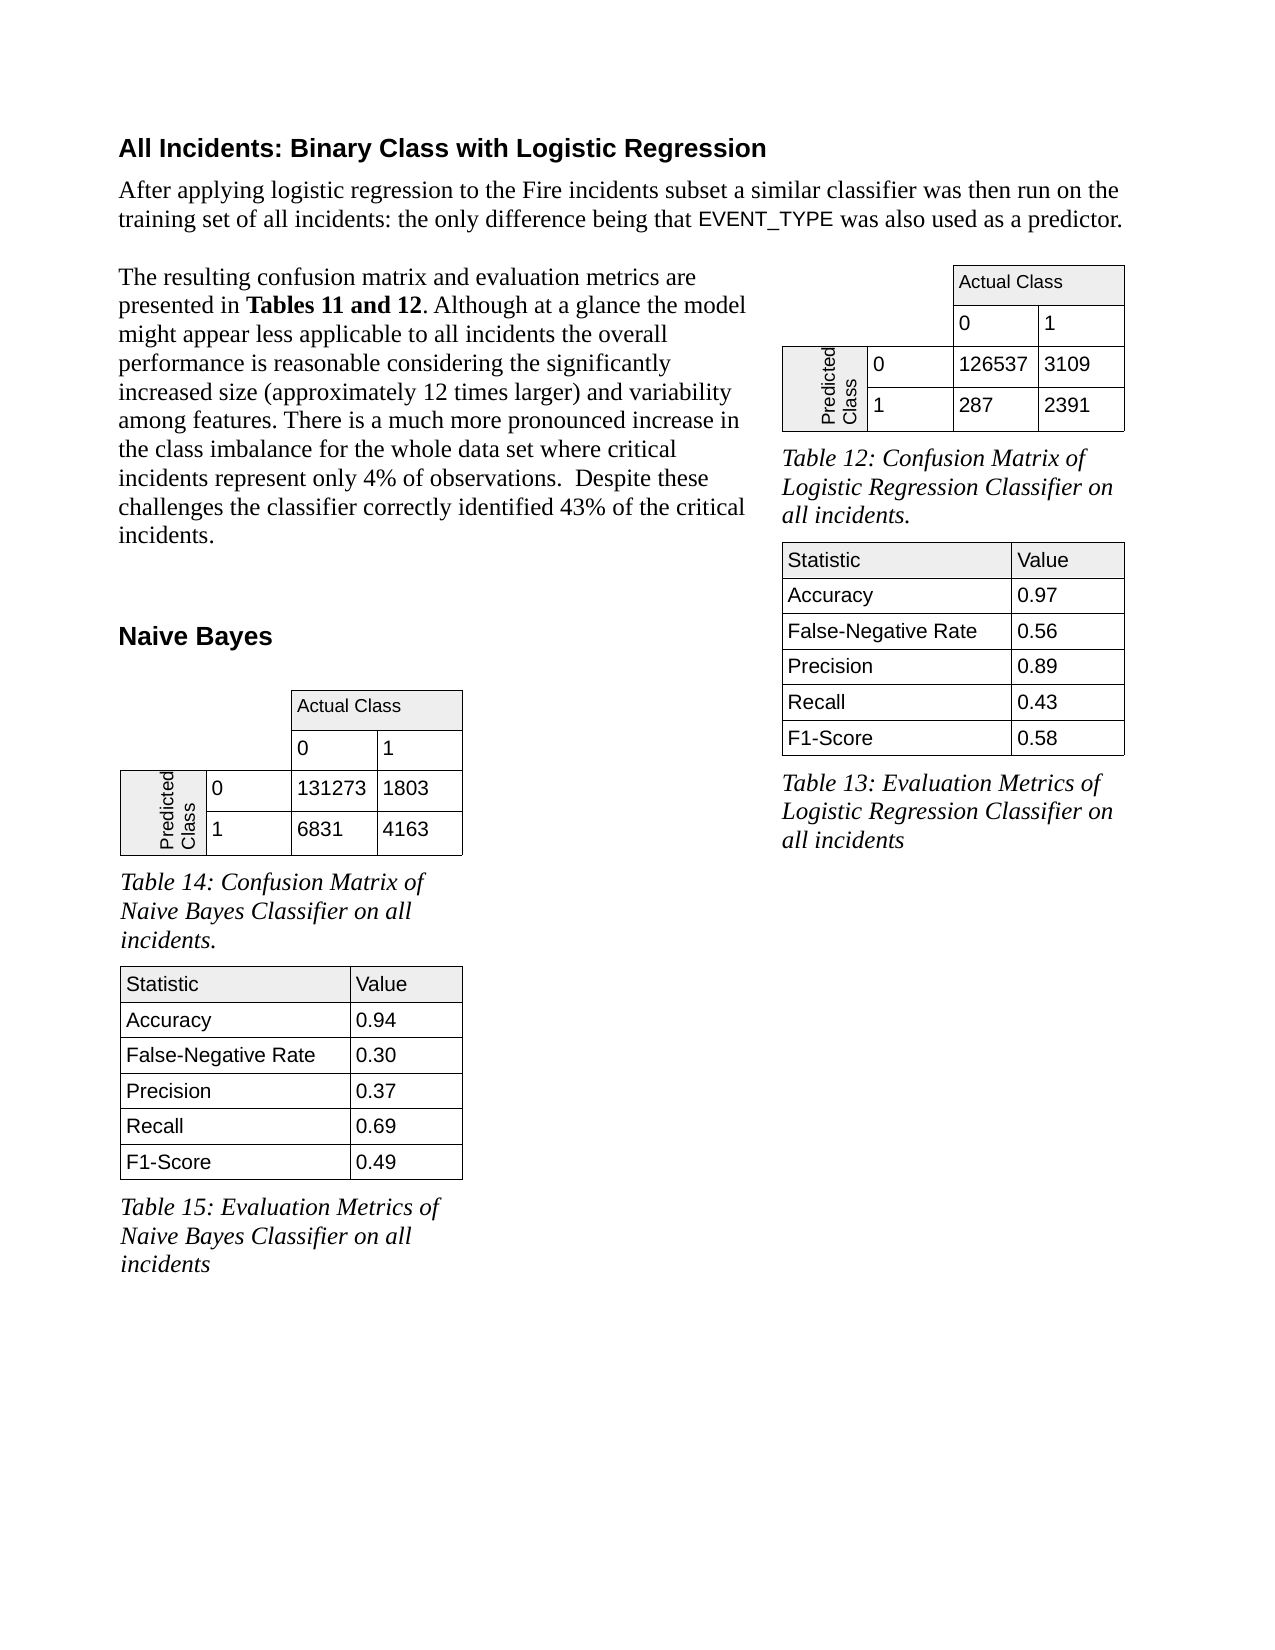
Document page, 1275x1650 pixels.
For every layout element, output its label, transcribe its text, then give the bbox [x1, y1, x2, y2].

table_cell 0 [292, 731, 377, 770]
text Table 14: Confusion Matrix of Naive Bayes Classifier on all incidents. [120, 867, 462, 954]
text Table 12: Confusion Matrix of Logistic Regression Classifier on all incidents. [782, 443, 1124, 529]
table_cell 1 [1039, 306, 1124, 346]
table_header Actual Class [954, 266, 1124, 305]
table_cell [121, 771, 206, 855]
table_cell 0 [207, 771, 291, 811]
table_cell 131273 [292, 771, 377, 811]
table_cell 0.97 [1012, 579, 1124, 613]
table_cell 2391 [1039, 388, 1124, 431]
table_cell Accuracy [783, 579, 1011, 613]
table_cell False-Negative Rate [783, 614, 1011, 648]
table_cell [120, 730, 206, 770]
table_header Value [1012, 543, 1124, 577]
table_cell 0.30 [351, 1038, 462, 1073]
table_header [867, 265, 953, 305]
table_header Value [351, 967, 462, 1002]
subtitle [1127, 621, 1157, 651]
table_cell [867, 305, 953, 346]
table_header [120, 690, 206, 730]
table_cell 0.43 [1012, 685, 1124, 719]
table_cell [206, 730, 291, 770]
table_cell F1-Score [121, 1145, 350, 1179]
subtitle All Incidents: Binary Class with Logistic Regression [118, 133, 1157, 163]
table_cell 0.37 [351, 1074, 462, 1108]
table_cell 0.58 [1012, 721, 1124, 755]
table_cell 0.56 [1012, 614, 1124, 648]
table_cell Precision [121, 1074, 350, 1108]
table_header Statistic [121, 967, 350, 1002]
table_cell Accuracy [121, 1003, 350, 1037]
text Table 13: Evaluation Metrics of Logistic Regression Classifier on all incidents [782, 768, 1124, 854]
table_cell 0 [954, 306, 1038, 346]
table_cell 4163 [378, 812, 462, 855]
table_cell 0.49 [351, 1145, 462, 1179]
table_cell Recall [121, 1109, 350, 1144]
table_cell [783, 347, 867, 431]
table_cell 1803 [378, 771, 462, 811]
table_cell 1 [207, 812, 291, 855]
table_cell F1-Score [783, 721, 1011, 755]
table_cell 1 [868, 388, 953, 431]
table_cell 126537 [954, 347, 1038, 387]
table_header Statistic [783, 543, 1011, 577]
table_cell 0.69 [351, 1109, 462, 1144]
table_cell 3109 [1039, 347, 1124, 387]
table_cell 0 [868, 347, 953, 387]
table_header [782, 265, 867, 305]
table_cell 0.94 [351, 1003, 462, 1037]
text The resulting confusion matrix and evaluation metrics are presented in Tables 11 and 12. Although at a glance the model might appear less applicable to all incidents the overall performance is reasonable considering the significantly increased size (approximately 12 times larger) and variability among features. There is a much more pronounced increase in the class imbalance for the whole data set where critical incidents represent only 4% of observations. Despite these challenges the classifier correctly identified 43% of the critical incidents. [118, 262, 1157, 898]
table_header Actual Class [292, 691, 462, 730]
table_cell Recall [783, 685, 1011, 719]
table_cell False-Negative Rate [121, 1038, 350, 1073]
text Table 15: Evaluation Metrics of Naive Bayes Classifier on all incidents [120, 1192, 462, 1278]
table_cell 6831 [292, 812, 377, 855]
text After applying logistic regression to the Fire incidents subset a similar classifier was then run on the training set of all incidents: the only difference being that EVENT_TYPE was also used as a predictor. [118, 175, 1157, 233]
subtitle Naive Bayes [118, 621, 779, 651]
table_cell [782, 305, 867, 346]
table_cell 1 [378, 731, 462, 770]
table_cell 0.89 [1012, 650, 1124, 684]
table_cell Precision [783, 650, 1011, 684]
table_header [206, 690, 291, 730]
table_cell 287 [954, 388, 1038, 431]
